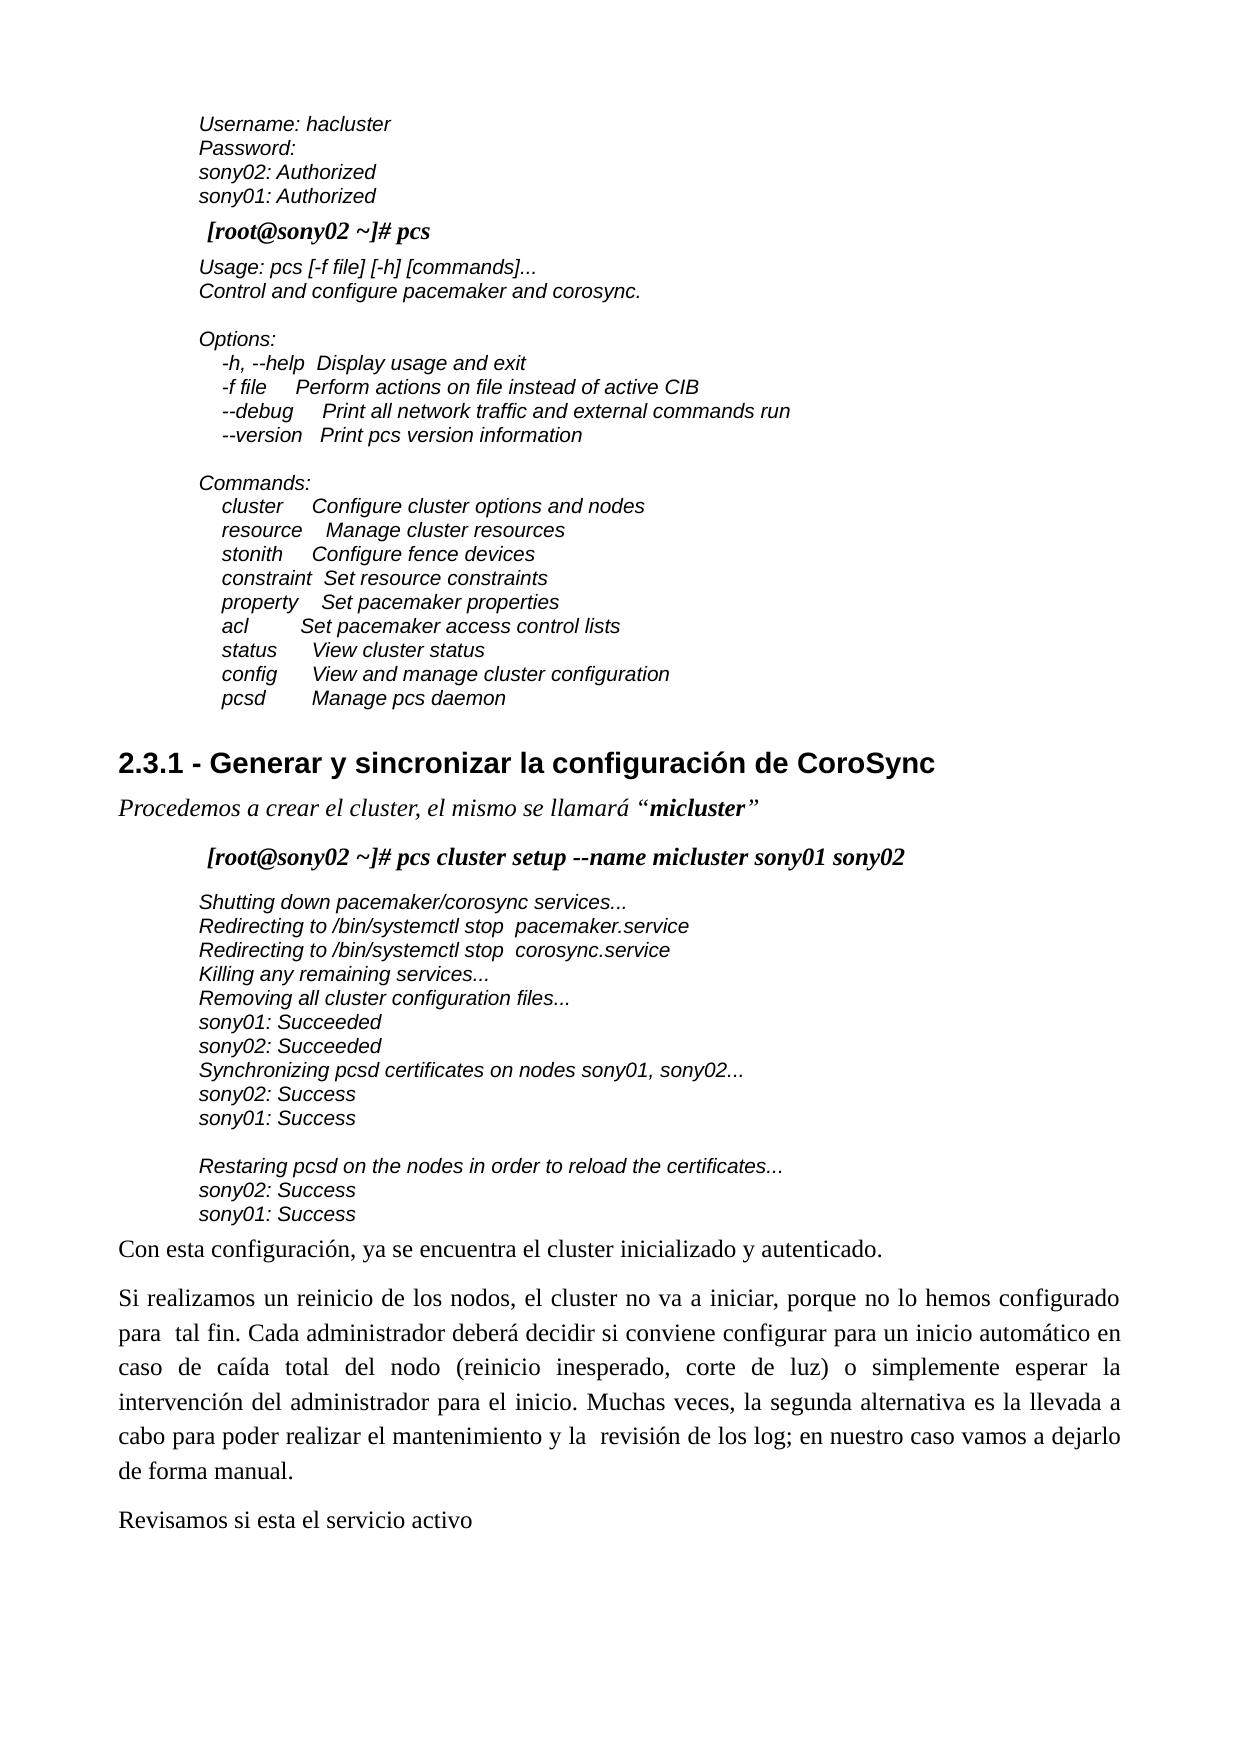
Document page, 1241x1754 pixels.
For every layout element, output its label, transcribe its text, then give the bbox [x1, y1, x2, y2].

text Revisamos si esta el servicio activo [118, 1505, 1122, 1533]
text Si realizamos un reinicio de los nodos, el cluster no va a iniciar, porque no lo hemos configurado para tal fin. Cada administrador deberá decidir si conviene configurar para un inicio automático en caso de caída total del nodo (reinicio inesperado, corte de luz) o simplemente esperar la intervención del administrador para el inicio. Muchas veces, la segunda alternativa es la llevada a cabo para poder realizar el mantenimiento y la revisión de los log; en nuestro caso vamos a dejarlo de forma manual. [118, 1283, 1122, 1484]
text [root@sony02 ~]# pcs [207, 216, 1122, 245]
text [root@sony02 ~]# pcs cluster setup --name micluster sony01 sony02 [207, 842, 1122, 871]
text Con esta configuración, ya se encuentra el cluster inicializado y autenticado. [118, 1234, 1122, 1263]
subtitle 2.3.1 - Generar y sincronizar la configuración de CoroSync [118, 746, 1122, 780]
text Procedemos a crear el cluster, el mismo se llamará “micluster” [118, 793, 1122, 821]
